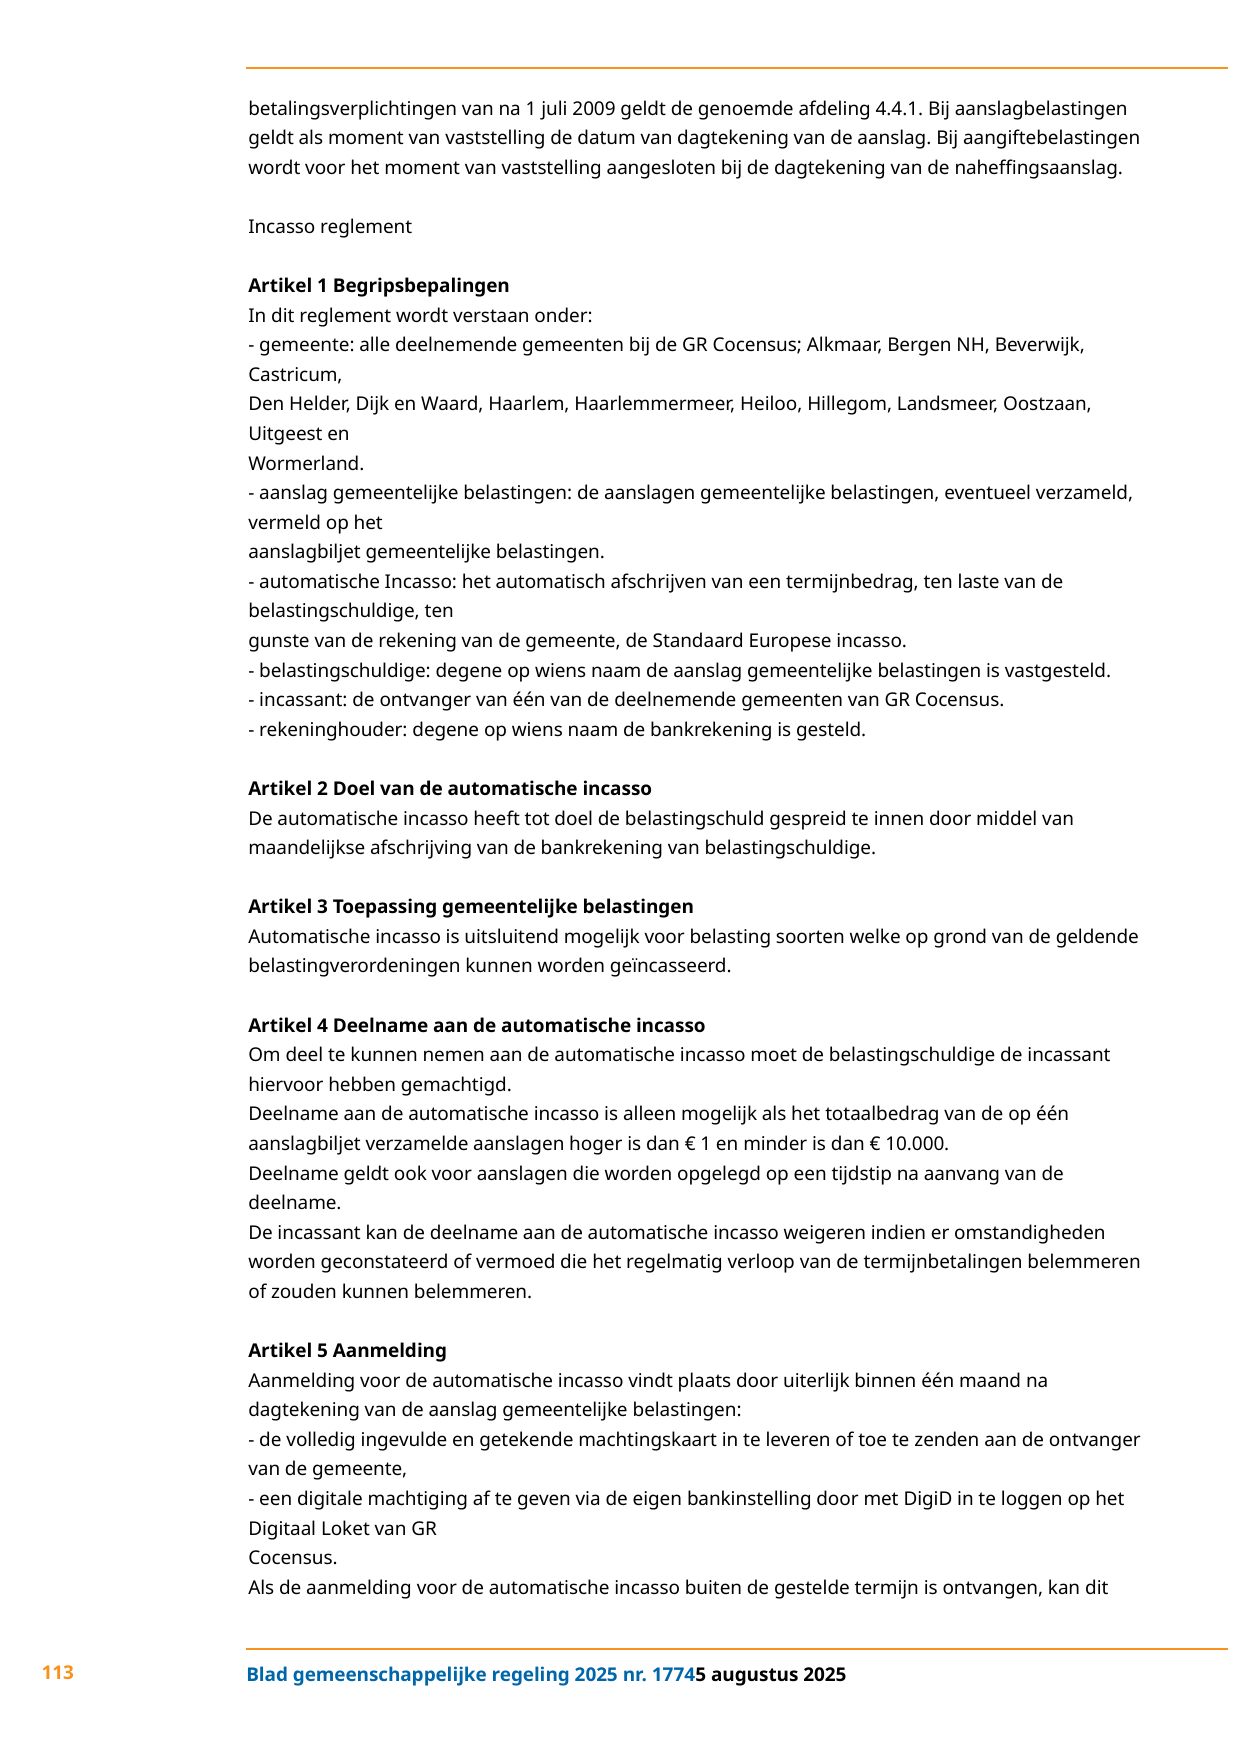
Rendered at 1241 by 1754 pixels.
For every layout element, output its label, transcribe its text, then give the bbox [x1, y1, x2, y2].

text Als de aanmelding voor de automatische incasso buiten de gestelde termijn is ontvangen, kan dit [248, 1574, 1152, 1600]
text - een digitale machtiging af te geven via de eigen bankinstelling door met DigiD in te loggen op het Digitaal Loket van GR [248, 1485, 1152, 1541]
text Incasso reglement [248, 213, 1152, 239]
text Aanmelding voor de automatische incasso vindt plaats door uiterlijk binnen één maand na dagtekening van de aanslag gemeentelijke belastingen: [248, 1367, 1152, 1422]
text - rekeninghouder: degene op wiens naam de bankrekening is gesteld. [248, 716, 1152, 742]
text - incassant: de ontvanger van één van de deelnemende gemeenten van GR Cocensus. [248, 686, 1152, 712]
text Deelname geldt ook voor aanslagen die worden opgelegd op een tijdstip na aanvang van de deelname. [248, 1160, 1152, 1215]
text Artikel 2 Doel van de automatische incasso [248, 775, 1152, 801]
text Deelname aan de automatische incasso is alleen mogelijk als het totaalbedrag van de op één aanslagbiljet verzamelde aanslagen hoger is dan € 1 en minder is dan € 10.000. [248, 1101, 1152, 1156]
text De automatische incasso heeft tot doel de belastingschuld gespreid te innen door middel van maandelijkse afschrijving van de bankrekening van belastingschuldige. [248, 805, 1152, 860]
text Artikel 5 Aanmelding [248, 1337, 1152, 1363]
text Om deel te kunnen nemen aan de automatische incasso moet de belastingschuldige de incassant hiervoor hebben gemachtigd. [248, 1041, 1152, 1097]
picture [41, 47, 231, 172]
text - gemeente: alle deelnemende gemeenten bij de GR Cocensus; Alkmaar, Bergen NH, Beverwijk, Castricum, [248, 331, 1152, 387]
text - automatische Incasso: het automatisch afschrijven van een termijnbedrag, ten laste van de belastingschuldige, ten [248, 568, 1152, 623]
text Cocensus. [248, 1544, 1152, 1570]
text aanslagbiljet gemeentelijke belastingen. [248, 538, 1152, 564]
text - de volledig ingevulde en getekende machtingskaart in te leveren of toe te zenden aan de ontvanger van de gemeente, [248, 1426, 1152, 1481]
text betalingsverplichtingen van na 1 juli 2009 geldt de genoemde afdeling 4.4.1. Bij aanslagbelastingen geldt als moment van vaststelling de datum van dagtekening van de aanslag. Bij aangiftebelastingen wordt voor het moment van vaststelling aangesloten bij de dagtekening van de naheffingsaanslag. [248, 95, 1152, 180]
text Wormerland. [248, 450, 1152, 476]
text Artikel 1 Begripsbepalingen [248, 272, 1152, 298]
text Artikel 3 Toepassing gemeentelijke belastingen [248, 893, 1152, 919]
text - belastingschuldige: degene op wiens naam de aanslag gemeentelijke belastingen is vastgesteld. [248, 657, 1152, 683]
text Automatische incasso is uitsluitend mogelijk voor belasting soorten welke op grond van de geldende belastingverordeningen kunnen worden geïncasseerd. [248, 923, 1152, 978]
text Den Helder, Dijk en Waard, Haarlem, Haarlemmermeer, Heiloo, Hillegom, Landsmeer, Oostzaan, Uitgeest en [248, 391, 1152, 446]
text In dit reglement wordt verstaan onder: [248, 302, 1152, 328]
text Artikel 4 Deelname aan de automatische incasso [248, 1012, 1152, 1038]
text - aanslag gemeentelijke belastingen: de aanslagen gemeentelijke belastingen, eventueel verzameld, vermeld op het [248, 479, 1152, 535]
text De incassant kan de deelname aan de automatische incasso weigeren indien er omstandigheden worden geconstateerd of vermoed die het regelmatig verloop van de termijnbetalingen belemmeren of zouden kunnen belemmeren. [248, 1219, 1152, 1304]
text gunste van de rekening van de gemeente, de Standaard Europese incasso. [248, 627, 1152, 653]
